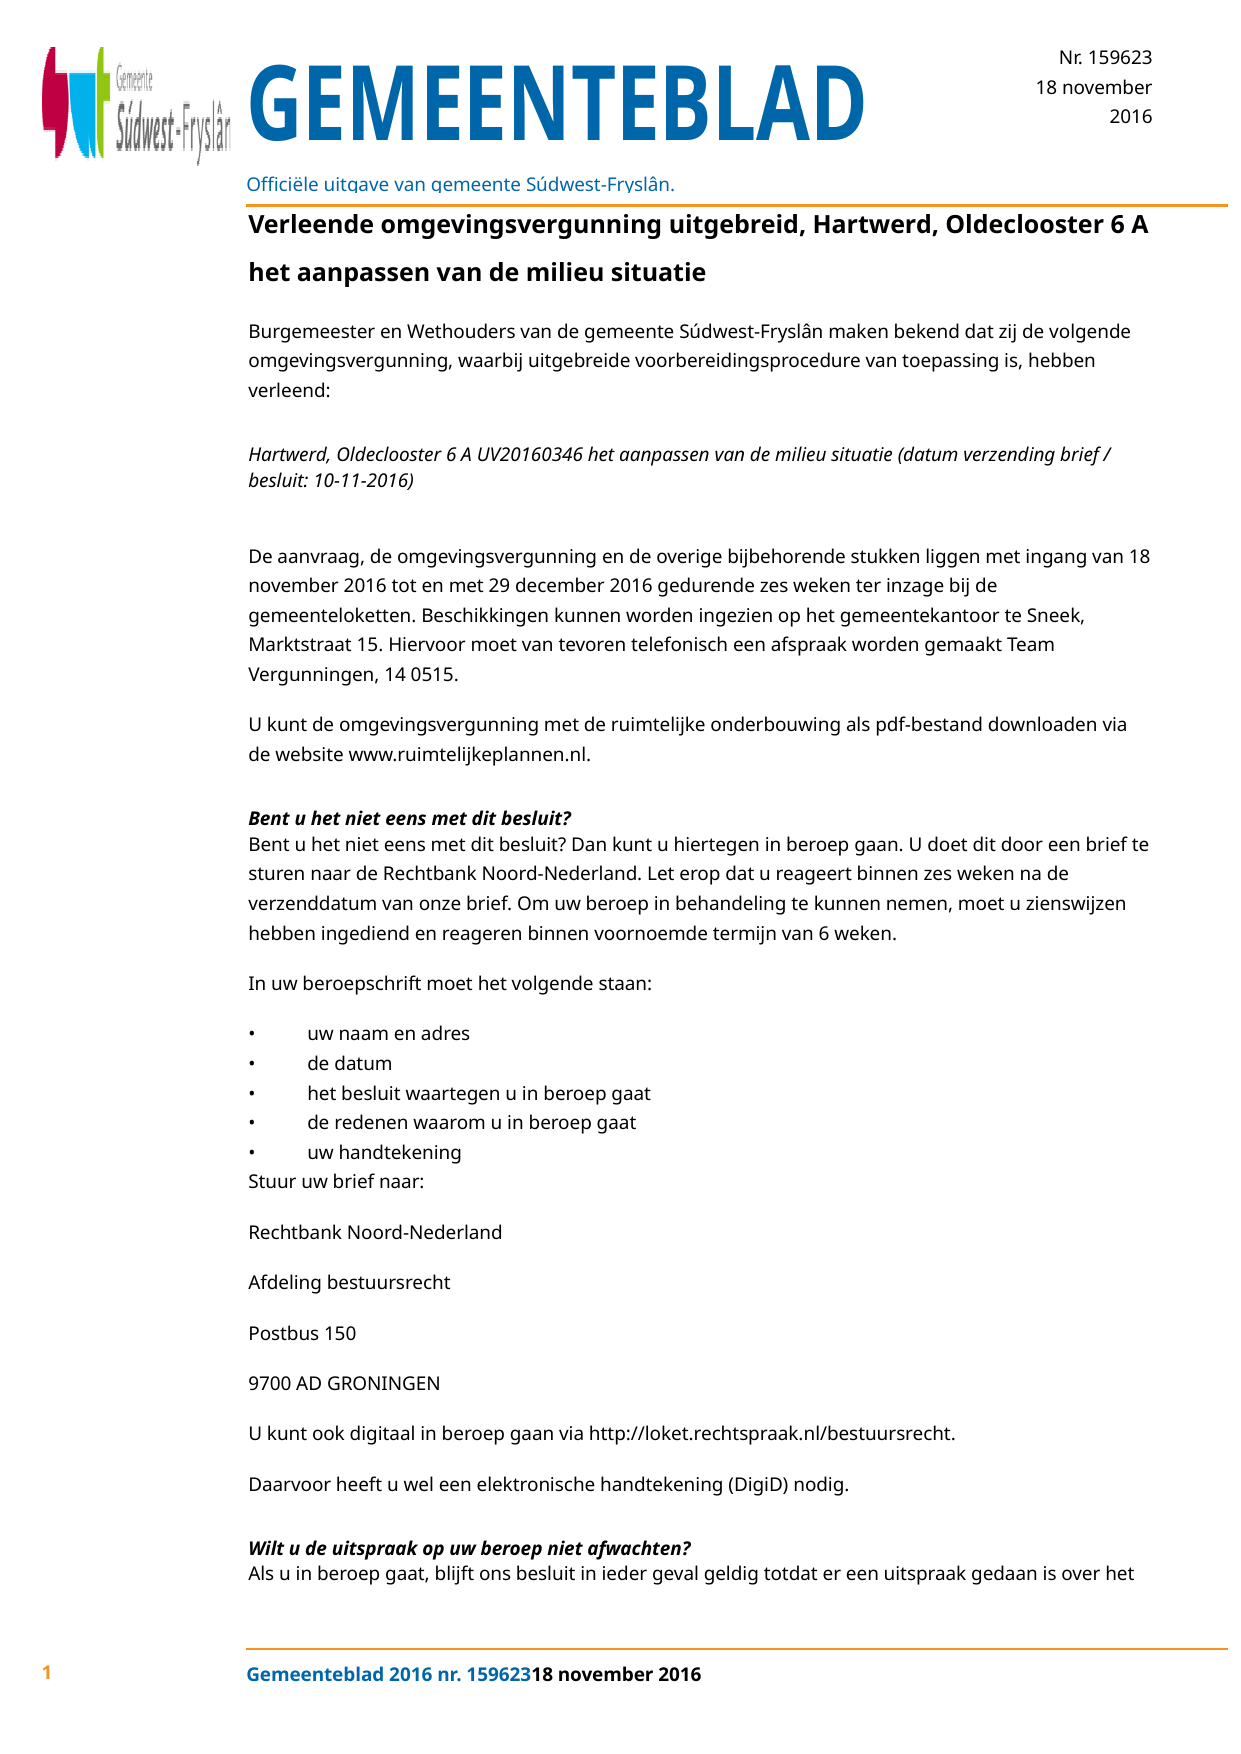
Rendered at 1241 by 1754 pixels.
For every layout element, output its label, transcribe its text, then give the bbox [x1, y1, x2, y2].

text Afdeling bestuursrecht [248, 1269, 1152, 1295]
text Postbus 150 [248, 1320, 1152, 1345]
text Daarvoor heeft u wel een elektronische handtekening (DigiD) nodig. [248, 1471, 1152, 1497]
list uw handtekening [248, 1139, 1152, 1164]
text Als u in beroep gaat, blijft ons besluit in ieder geval geldig totdat er een uitspraak gedaan is over het [248, 1561, 1152, 1586]
text De aanvraag, de omgevingsvergunning en de overige bijbehorende stukken liggen met ingang van 18 november 2016 tot en met 29 december 2016 gedurende zes weken ter inzage bij de gemeenteloketten. Beschikkingen kunnen worden ingezien op het gemeentekantoor te Sneek, Marktstraat 15. Hiervoor moet van tevoren telefonisch een afspraak worden gemaakt Team Vergunningen, 14 0515. [248, 543, 1152, 687]
text U kunt ook digitaal in beroep gaan via http://loket.rechtspraak.nl/bestuursrecht. [248, 1421, 1152, 1446]
list uw naam en adres [248, 1021, 1152, 1046]
text Bent u het niet eens met dit besluit? [248, 805, 1152, 831]
list de datum [248, 1050, 1152, 1076]
text Rechtbank Noord-Nederland [248, 1219, 1152, 1244]
text 9700 AD GRONINGEN [248, 1370, 1152, 1396]
text In uw beroepschrift moet het volgende staan: [248, 970, 1152, 996]
text Hartwerd, Oldeclooster 6 A UV20160346 het aanpassen van de milieu situatie (datum verzending brief / besluit: 10-11-2016) [248, 441, 1152, 492]
picture [41, 47, 231, 172]
list het besluit waartegen u in beroep gaat [248, 1080, 1152, 1105]
text Stuur uw brief naar: [248, 1168, 1152, 1194]
text Wilt u de uitspraak op uw beroep niet afwachten? [248, 1535, 1152, 1561]
text Burgemeester en Wethouders van de gemeente Súdwest-Fryslân maken bekend dat zij de volgende omgevingsvergunning, waarbij uitgebreide voorbereidingsprocedure van toepassing is, hebben verleend: [248, 318, 1152, 403]
list de redenen waarom u in beroep gaat [248, 1109, 1152, 1135]
text Verleende omgevingsvergunning uitgebreid, Hartwerd, Oldeclooster 6 A het aanpassen van de milieu situatie [248, 207, 1152, 288]
text Bent u het niet eens met dit besluit? Dan kunt u hiertegen in beroep gaan. U doet dit door een brief te sturen naar de Rechtbank Noord-Nederland. Let erop dat u reageert binnen zes weken na de verzenddatum van onze brief. Om uw beroep in behandeling te kunnen nemen, moet u zienswijzen hebben ingediend en reageren binnen voornoemde termijn van 6 weken. [248, 831, 1152, 945]
text U kunt de omgevingsvergunning met de ruimtelijke onderbouwing als pdf-bestand downloaden via de website www.ruimtelijkeplannen.nl. [248, 712, 1152, 767]
